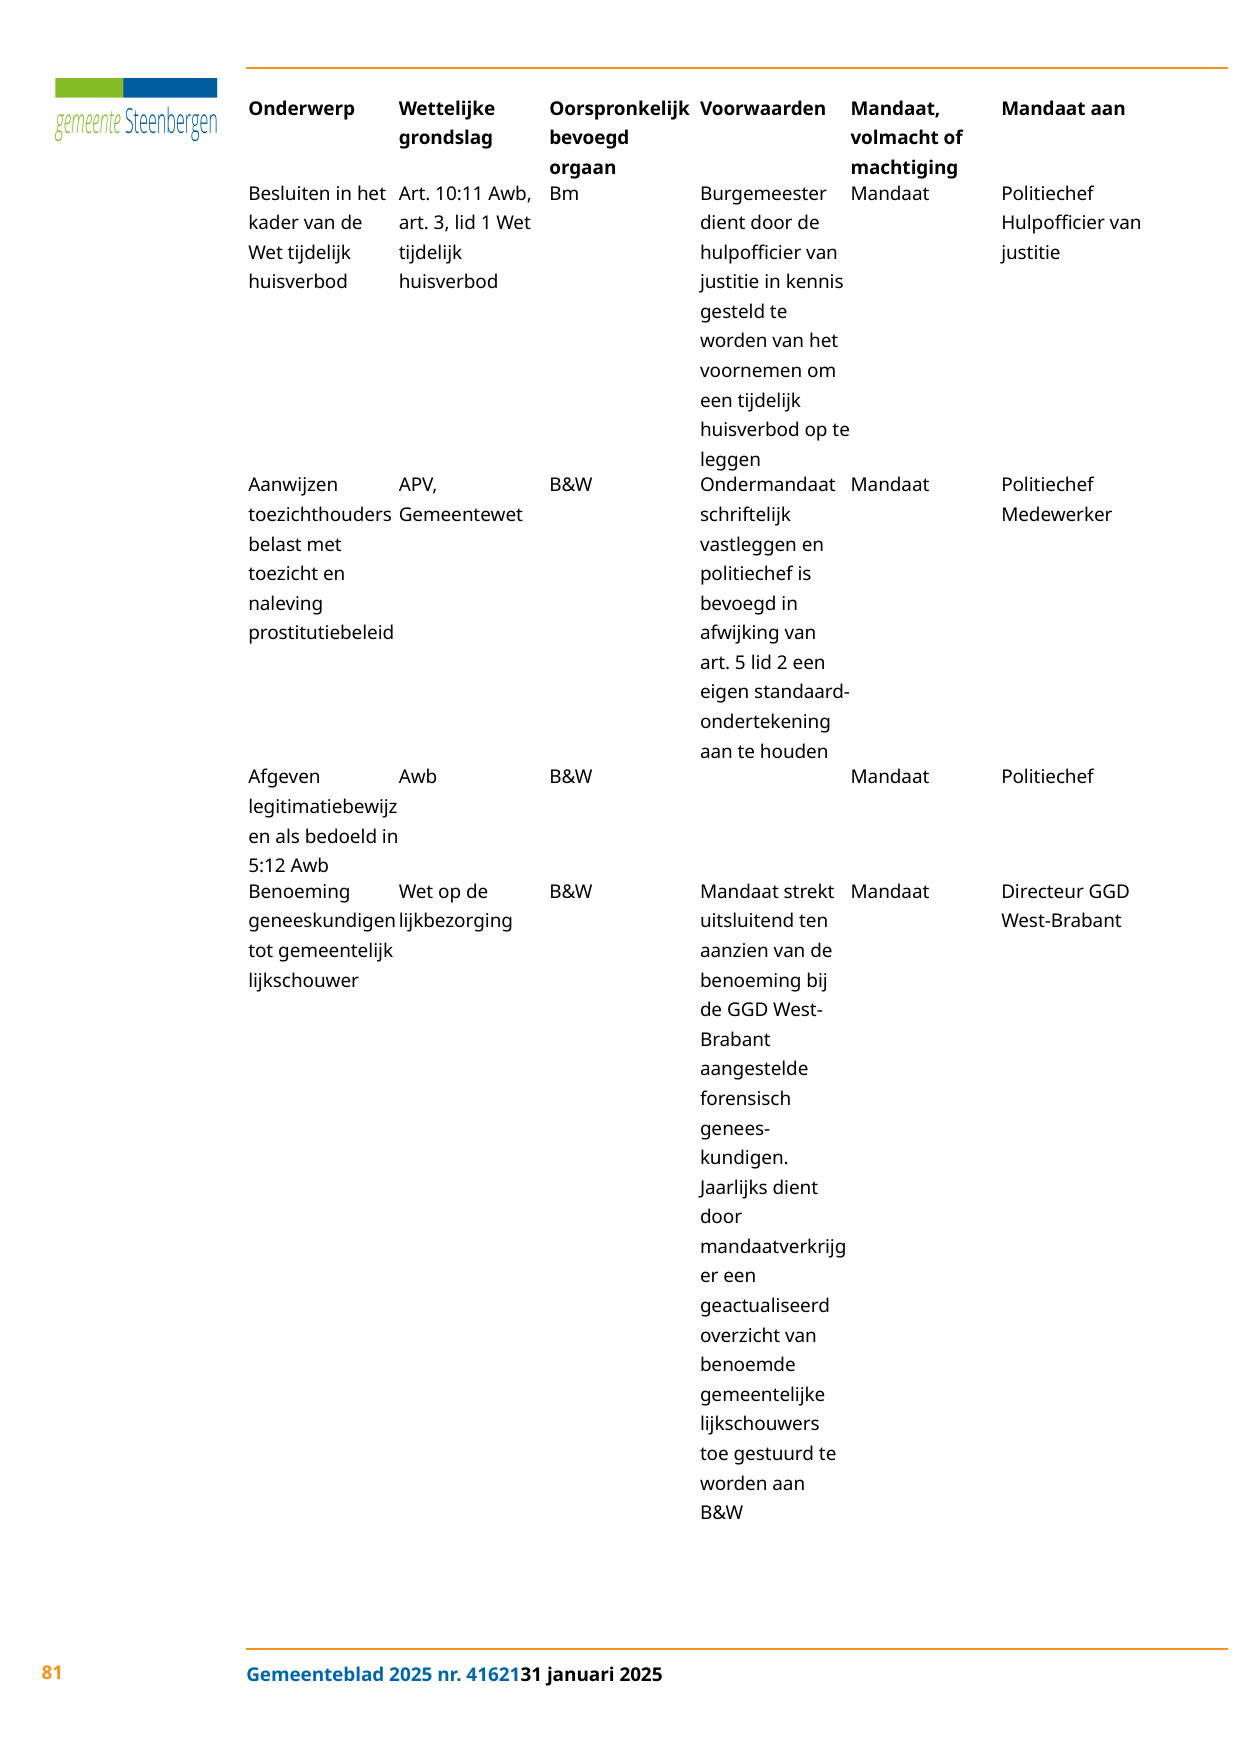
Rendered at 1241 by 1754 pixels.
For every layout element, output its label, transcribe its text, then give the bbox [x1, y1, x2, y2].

table_cell APV, Gemeentewet [399, 472, 549, 764]
table_cell Art. 10:11 Awb, art. 3, lid 1 Wet tijdelijk huisverbod [399, 180, 549, 472]
table_cell Mandaat [850, 878, 1001, 1525]
table_cell Benoeming geneeskundigen tot gemeentelijk lijkschouwer [248, 878, 398, 1525]
table_cell B&W [549, 878, 700, 1525]
table_cell Politiechef [1001, 764, 1152, 878]
table_cell [700, 764, 850, 878]
table_header Voorwaarden [700, 95, 850, 180]
table_cell Bm [549, 180, 700, 472]
picture [41, 47, 231, 172]
table_cell Mandaat [850, 764, 1001, 878]
table_header Wettelijke grondslag [399, 95, 549, 180]
table_cell Afgeven legitimatiebewijzen als bedoeld in 5:12 Awb [248, 764, 398, 878]
table_cell Aanwijzen toezichthouders belast met toezicht en naleving prostitutiebeleid [248, 472, 398, 764]
table_cell Mandaat [850, 472, 1001, 764]
table_cell Mandaat strekt uitsluitend ten aanzien van de benoeming bij de GGD West-Brabant aangestelde forensisch genees-kundigen. Jaarlijks dient door mandaatverkrijger een geactualiseerd overzicht van benoemde gemeentelijke lijkschouwers toe gestuurd te worden aan B&W [700, 878, 850, 1525]
table_header Mandaat aan [1001, 95, 1152, 180]
table_cell Awb [399, 764, 549, 878]
table_cell Ondermandaat schriftelijk vastleggen en politiechef is bevoegd in afwijking van art. 5 lid 2 een eigen standaard-ondertekening aan te houden [700, 472, 850, 764]
table_cell Besluiten in het kader van de Wet tijdelijk huisverbod [248, 180, 398, 472]
table_cell Mandaat [850, 180, 1001, 472]
table_header Onderwerp [248, 95, 398, 180]
table_cell B&W [549, 472, 700, 764]
table_cell Wet op de lijkbezorging [399, 878, 549, 1525]
table_header Oorspronkelijk bevoegd orgaan [549, 95, 700, 180]
table_cell B&W [549, 764, 700, 878]
table_cell Burgemeester dient door de hulpofficier van justitie in kennis gesteld te worden van het voornemen om een tijdelijk huisverbod op te leggen [700, 180, 850, 472]
table_cell Directeur GGD West-Brabant [1001, 878, 1152, 1525]
table_header Mandaat, volmacht of machtiging [850, 95, 1001, 180]
table_cell Politiechef Hulpofficier van justitie [1001, 180, 1152, 472]
table_cell Politiechef Medewerker [1001, 472, 1152, 764]
